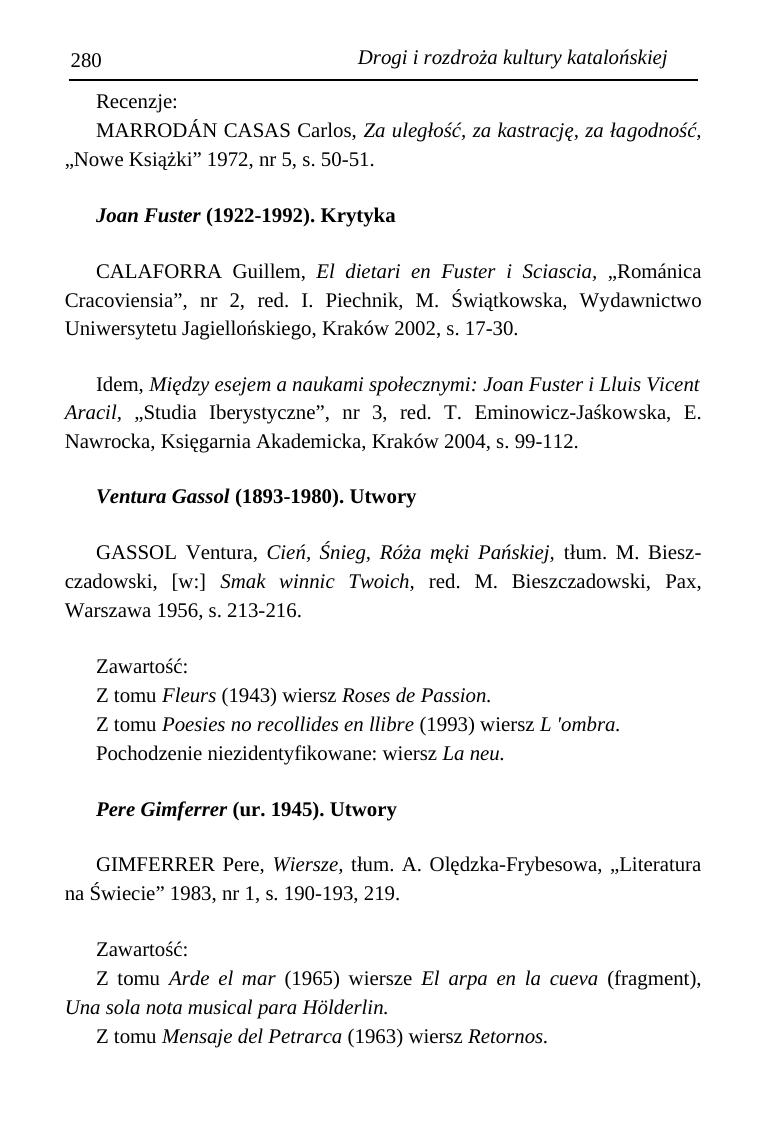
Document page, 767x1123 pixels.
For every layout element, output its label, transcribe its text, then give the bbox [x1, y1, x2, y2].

text Z tomu Fleurs (1943) wiersz Roses de Passion. [64, 683, 702, 707]
text Zawartość: [64, 937, 702, 961]
text Pochodzenie niezidentyfikowane: wiersz La neu. [64, 741, 702, 764]
text Z tomu Poesies no recollides en llibre (1993) wiersz L 'ombra. [64, 712, 702, 736]
text Zawartość: [64, 654, 702, 678]
text Z tomu Mensaje del Petrarca (1963) wiersz Retornos. [64, 1024, 702, 1048]
text GIMFERRER Pere, Wiersze, tłum. A. Olędzka-Frybesowa, „Literatura na Świecie” 1983, nr 1, s. 190-193, 219. [64, 852, 702, 905]
text Z tomu Arde el mar (1965) wiersze El arpa en la cueva (frag­ment), Una sola nota musical para Hölderlin. [64, 966, 702, 1019]
text Recenzje: [64, 89, 702, 113]
text MARRODÁN CASAS Carlos, Za uległość, za kastrację, za ła­godność, „Nowe Książki” 1972, nr 5, s. 50-51. [64, 118, 702, 171]
text Idem, Między esejem a naukami społecznymi: Joan Fuster i Lluis Vi­cent Aracil, „Studia Iberystyczne”, nr 3, red. T. Eminowicz-Jaśkow­ska, E. Nawrocka, Księgarnia Akademicka, Kraków 2004, s. 99-112. [64, 372, 702, 453]
text Drogi i rozdroża kultury katalońskiej [358, 45, 702, 69]
subtitle Joan Fuster (1922-1992). Krytyka [64, 203, 702, 227]
subtitle Pere Gimferrer (ur. 1945). Utwory [64, 796, 702, 821]
text 280 [66, 48, 106, 72]
text CALAFORRA Guillem, El dietari en Fuster i Sciascia, „Romá­nica Cracoviensia”, nr 2, red. I. Piechnik, M. Świątkowska, Wy­dawnictwo Uniwersytetu Jagiellońskiego, Kraków 2002, s. 17-30. [64, 259, 702, 340]
subtitle Ventura Gassol (1893-1980). Utwory [64, 484, 702, 508]
text GASSOL Ventura, Cień, Śnieg, Róża męki Pańskiej, tłum. M. Biesz- czadowski, [w:] Smak winnic Twoich, red. M. Bieszczadowski, Pax, Warszawa 1956, s. 213-216. [64, 540, 702, 622]
